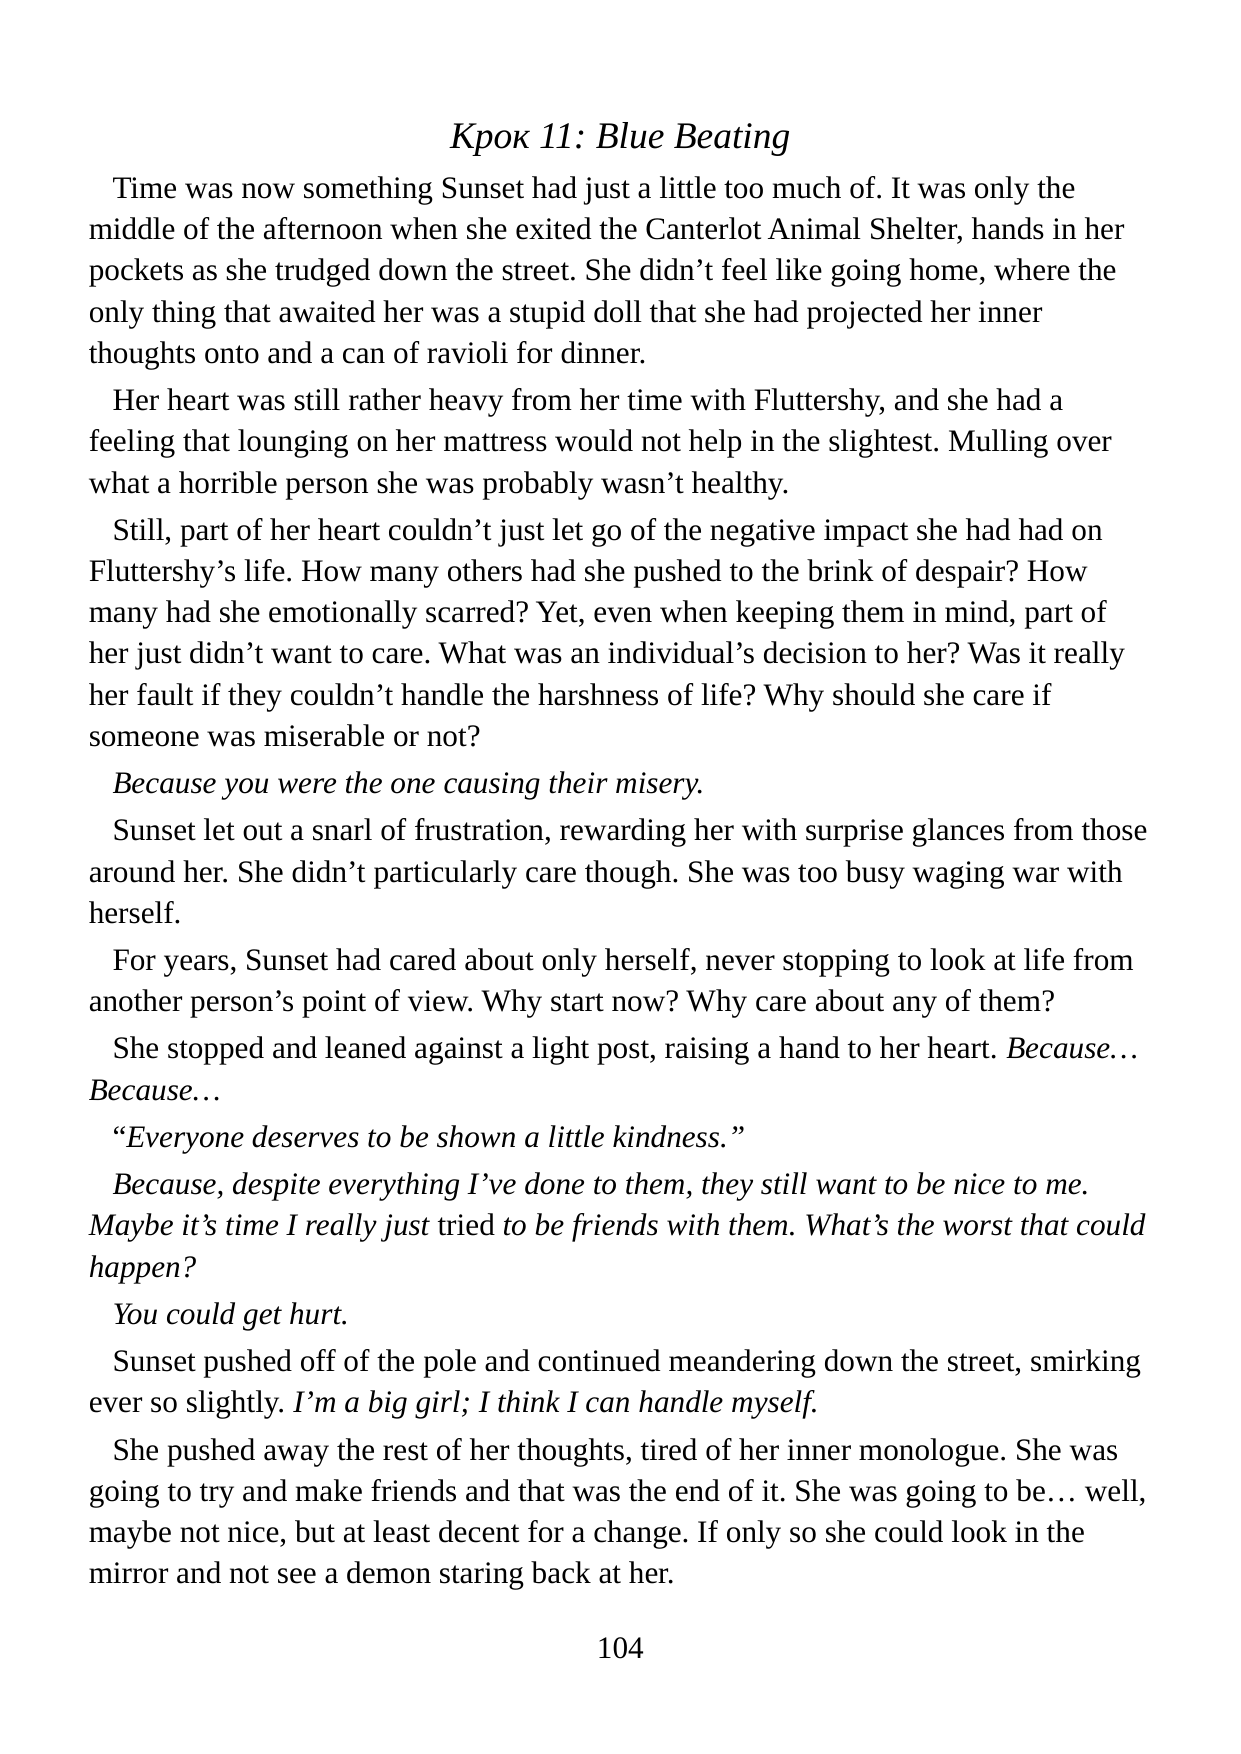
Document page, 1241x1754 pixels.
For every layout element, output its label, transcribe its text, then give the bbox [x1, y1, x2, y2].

text For years, Sunset had cared about only herself, never stopping to look at life from another person’s point of view. Why start now? Why care about any of them? [88, 941, 1152, 1018]
text You could get hurt. [88, 1295, 1152, 1331]
text Her heart was still rather heavy from her time with Fluttershy, and she had a feeling that lounging on her mattress would not help in the slightest. Mulling over what a horrible person she was probably wasn’t healthy. [88, 381, 1152, 500]
text She stopped and leaned against a light post, raising a hand to her heart. Because… Because… [88, 1030, 1152, 1107]
text Sunset pushed off of the pole and continued meandering down the street, smirking ever so slightly. I’m a big girl; I think I can handle myself. [88, 1342, 1152, 1419]
text Because you were the one causing their misery. [88, 764, 1152, 800]
text Because, despite everything I’ve done to them, they still want to be nice to me. Maybe it’s time I really just tried to be friends with them. What’s the worst that could happen? [88, 1165, 1152, 1284]
text Still, part of her heart couldn’t just let go of the negative impact she had had on Fluttershy’s life. How many others had she pushed to the brink of despair? How many had she emotionally scarred? Yet, even when keeping them in mind, part of her just didn’t want to care. What was an individual’s decision to her? Was it really her fault if they couldn’t handle the harshness of life? Why should she care if someone was miserable or not? [88, 511, 1152, 753]
text She pushed away the rest of her thoughts, tired of her inner monologue. She was going to try and make friends and that was the end of it. She was going to be… well, maybe not nice, but at least decent for a change. If only so she could look in the mirror and not see a demon staring back at her. [88, 1431, 1152, 1590]
text Sunset let out a snarl of frustration, rewarding her with surprise glances from those around her. She didn’t particularly care though. She was too busy waging war with herself. [88, 812, 1152, 930]
text “Everyone deserves to be shown a little kindness.” [88, 1118, 1152, 1154]
text Time was now something Sunset had just a little too much of. It was only the middle of the afternoon when she exited the Canterlot Animal Shelter, hands in her pockets as she trudged down the street. She didn’t feel like going home, where the only thing that awaited her was a stupid doll that she had projected her inner thoughts onto and a can of ravioli for dinner. [88, 169, 1152, 370]
subtitle Крок 11: Blue Beating [88, 113, 1152, 157]
